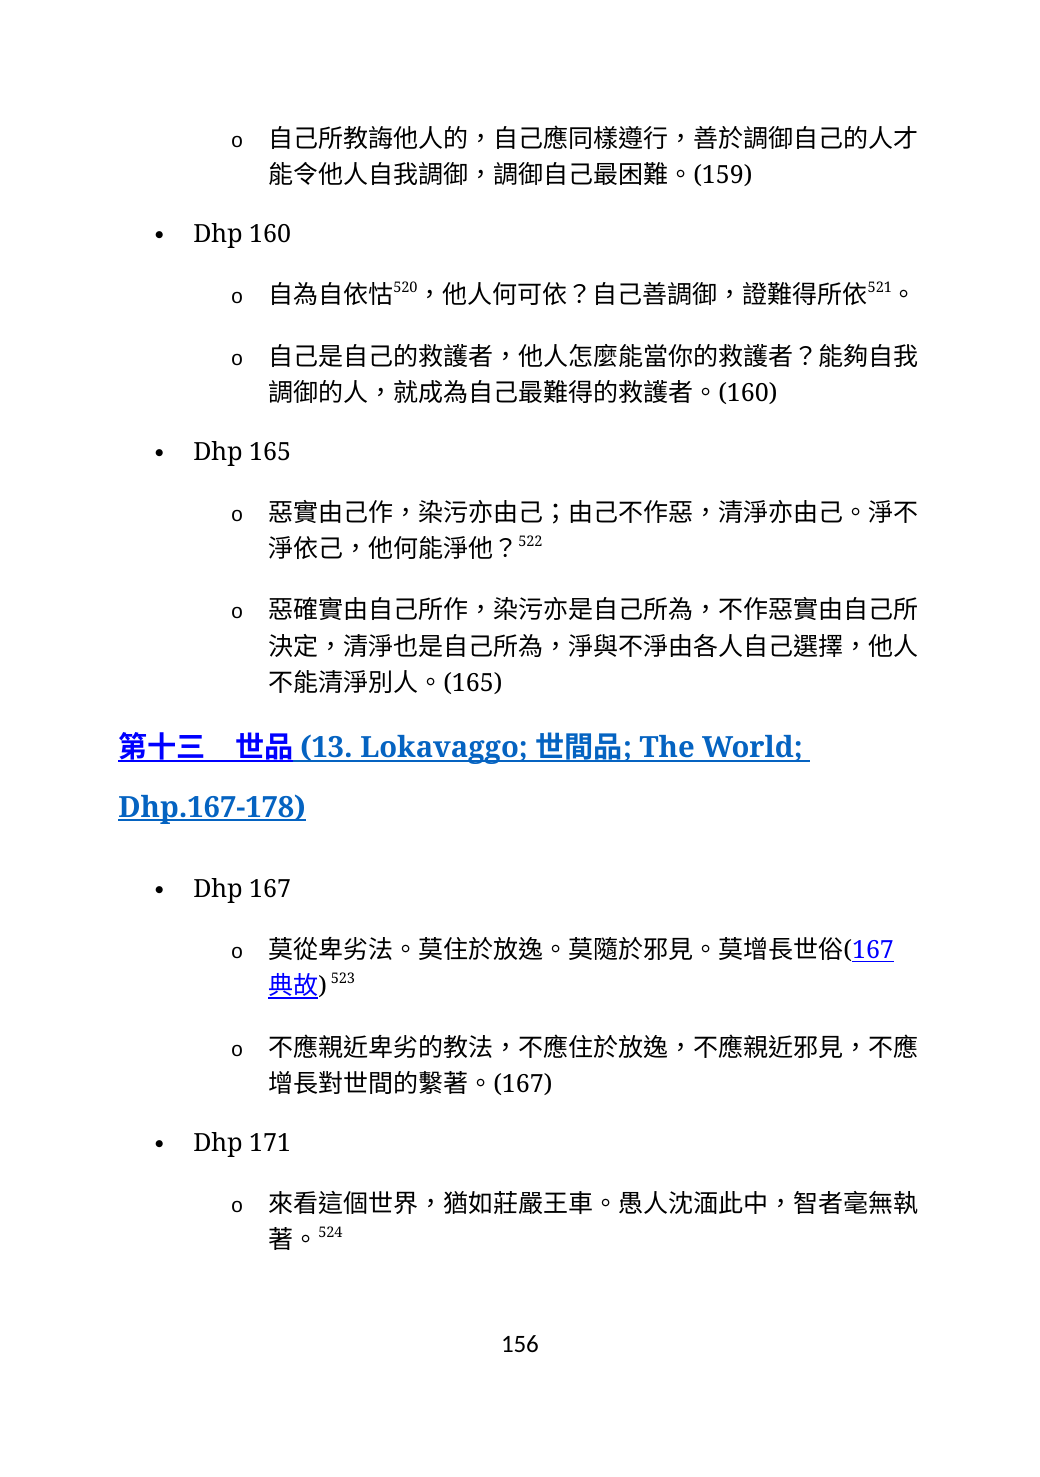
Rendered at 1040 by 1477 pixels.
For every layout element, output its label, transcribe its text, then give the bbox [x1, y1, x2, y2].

list 自己是自己的救護者，他人怎麼能當你的救護者？能夠自我調御的人，就成為自己最難得的救護者。(160) [231, 336, 921, 408]
list 不應親近卑劣的教法，不應住於放逸，不應親近邪見，不應增長對世間的繫著。(167) [231, 1027, 921, 1099]
list 來看這個世界，猶如莊嚴王車。愚人沈湎此中，智者毫無執著。 [231, 1183, 921, 1256]
subtitle 第十三 世品 (13. Lokavaggo; 世間品; The World; Dhp.167-178) [118, 724, 921, 826]
list Dhp 165 [156, 433, 921, 467]
list Dhp 167 [156, 870, 921, 904]
list 自為自依怙，他人何可依？自己善調御，證難得所依。 [231, 275, 921, 311]
list 莫從卑劣法。莫住於放逸。莫隨於邪見。莫增長世俗(167典故) [231, 929, 921, 1002]
list Dhp 171 [156, 1124, 921, 1158]
list 自己所教誨他人的，自己應同樣遵行，善於調御自己的人才能令他人自我調御，調御自己最困難。(159) [231, 118, 921, 191]
list Dhp 160 [156, 216, 921, 250]
list 惡實由己作，染污亦由己；由己不作惡，清淨亦由己。淨不淨依己，他何能淨他？ [231, 492, 921, 565]
list 惡確實由自己所作，染污亦是自己所為，不作惡實由自己所決定，清淨也是自己所為，淨與不淨由各人自己選擇，他人不能清淨別人。(165) [231, 590, 921, 699]
